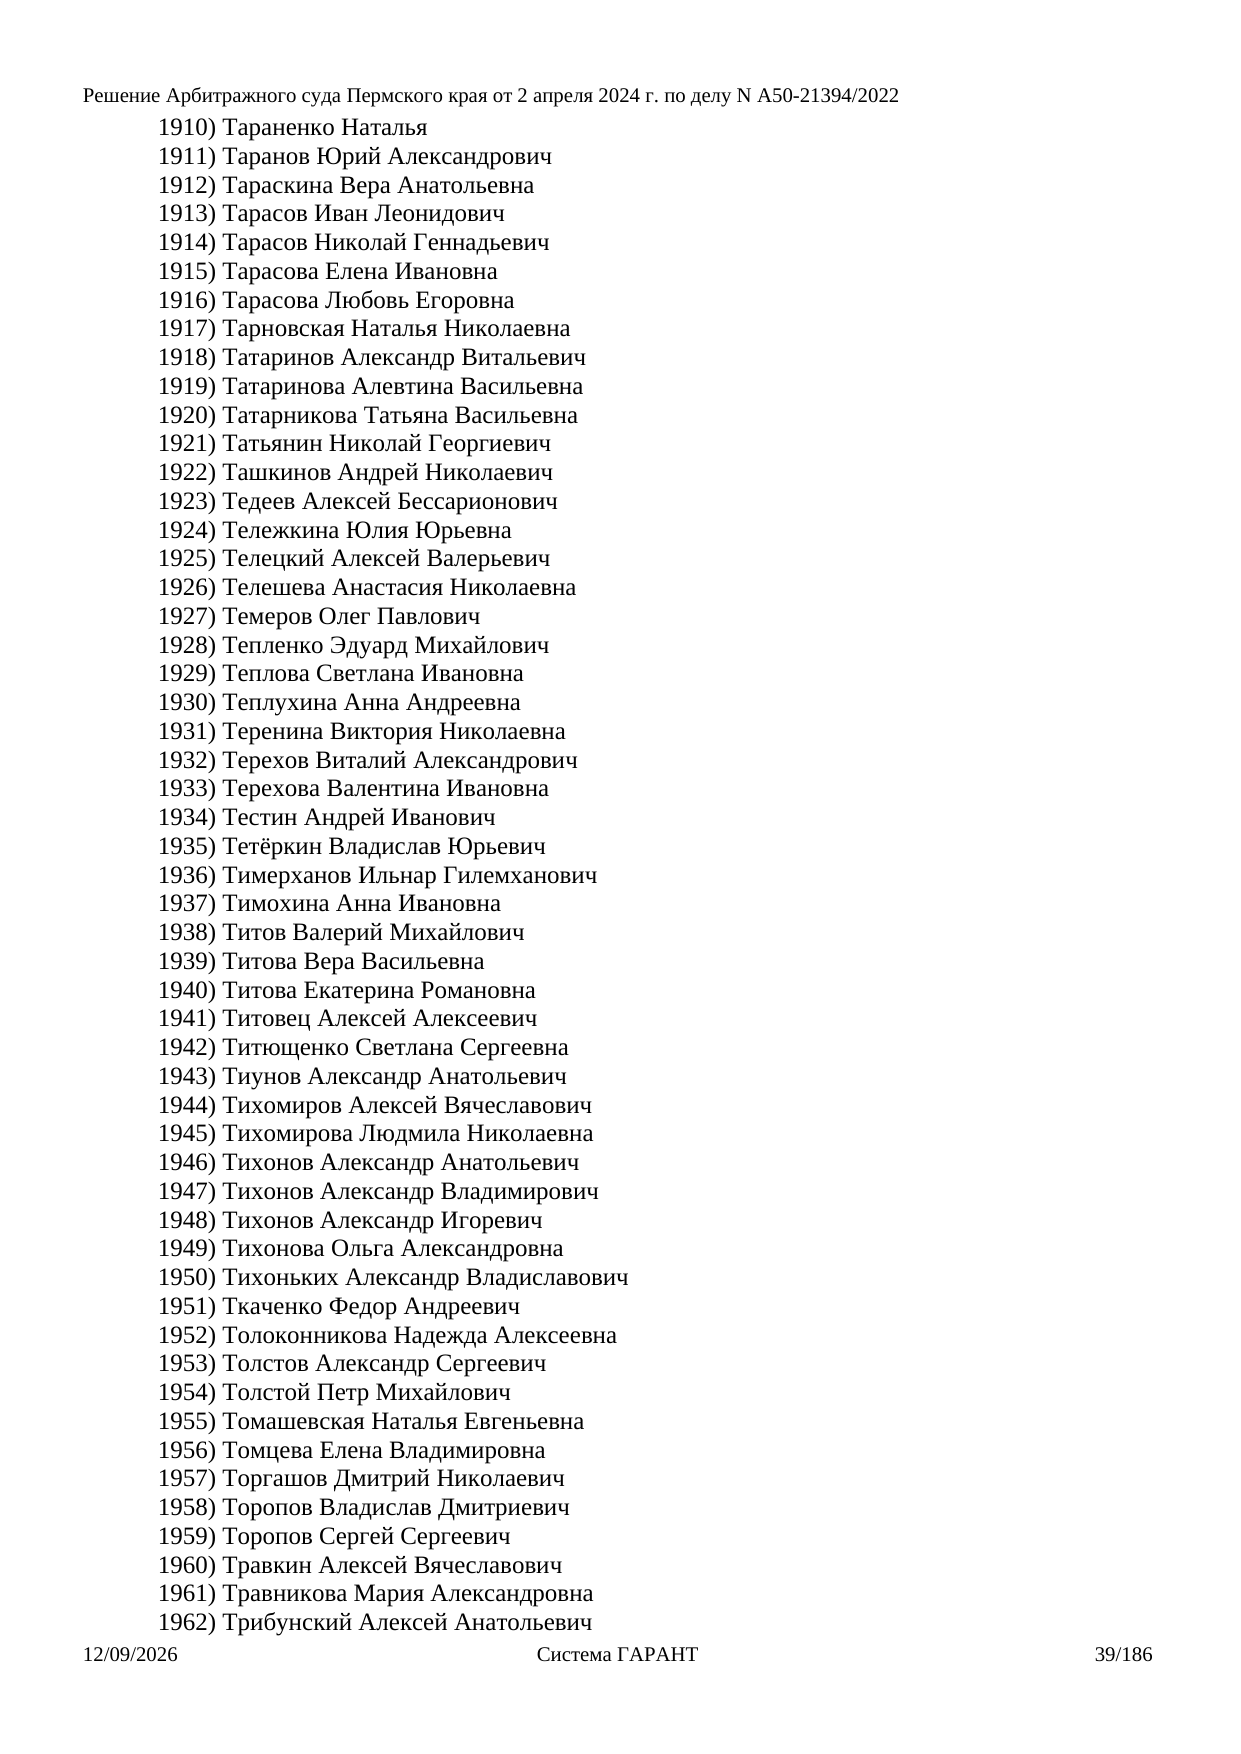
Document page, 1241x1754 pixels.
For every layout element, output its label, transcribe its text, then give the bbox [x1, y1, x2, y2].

text 1947) Тихонов Александр Владимирович [83, 1176, 1157, 1205]
text 1937) Тимохина Анна Ивановна [83, 888, 1157, 917]
text 1960) Травкин Алексей Вячеславович [83, 1550, 1157, 1578]
text 1936) Тимерханов Ильнар Гилемханович [83, 860, 1157, 888]
text 1914) Тарасов Николай Геннадьевич [83, 227, 1157, 256]
text 1933) Терехова Валентина Ивановна [83, 773, 1157, 802]
text 1921) Татьянин Николай Георгиевич [83, 428, 1157, 457]
text 1954) Толстой Петр Михайлович [83, 1377, 1157, 1406]
text 1955) Томашевская Наталья Евгеньевна [83, 1406, 1157, 1435]
text 1952) Толоконникова Надежда Алексеевна [83, 1320, 1157, 1348]
text 1928) Тепленко Эдуард Михайлович [83, 630, 1157, 658]
text 1931) Теренина Виктория Николаевна [83, 716, 1157, 745]
text 1958) Торопов Владислав Дмитриевич [83, 1492, 1157, 1521]
text 1942) Титющенко Светлана Сергеевна [83, 1032, 1157, 1061]
text 1962) Трибунский Алексей Анатольевич [83, 1607, 1157, 1636]
text 1943) Тиунов Александр Анатольевич [83, 1061, 1157, 1090]
text 1920) Татарникова Татьяна Васильевна [83, 400, 1157, 428]
text 1935) Тетёркин Владислав Юрьевич [83, 831, 1157, 860]
text 1951) Ткаченко Федор Андреевич [83, 1291, 1157, 1320]
text 1912) Тараскина Вера Анатольевна [83, 170, 1157, 198]
text 1934) Тестин Андрей Иванович [83, 802, 1157, 831]
text 1956) Томцева Елена Владимировна [83, 1435, 1157, 1463]
text 1913) Тарасов Иван Леонидович [83, 198, 1157, 227]
text 1930) Теплухина Анна Андреевна [83, 687, 1157, 716]
text 1961) Травникова Мария Александровна [83, 1578, 1157, 1607]
text 1919) Татаринова Алевтина Васильевна [83, 371, 1157, 400]
text 1950) Тихоньких Александр Владиславович [83, 1262, 1157, 1291]
text 1932) Терехов Виталий Александрович [83, 745, 1157, 773]
text 1946) Тихонов Александр Анатольевич [83, 1147, 1157, 1176]
text 1926) Телешева Анастасия Николаевна [83, 572, 1157, 601]
text 1939) Титова Вера Васильевна [83, 946, 1157, 975]
text 1925) Телецкий Алексей Валерьевич [83, 543, 1157, 572]
text 1915) Тарасова Елена Ивановна [83, 256, 1157, 285]
text 1945) Тихомирова Людмила Николаевна [83, 1118, 1157, 1147]
text 1911) Таранов Юрий Александрович [83, 141, 1157, 170]
text 1918) Татаринов Александр Витальевич [83, 342, 1157, 371]
text 1929) Теплова Светлана Ивановна [83, 658, 1157, 687]
text 1916) Тарасова Любовь Егоровна [83, 285, 1157, 313]
text 1957) Торгашов Дмитрий Николаевич [83, 1463, 1157, 1492]
text 1927) Темеров Олег Павлович [83, 601, 1157, 630]
text 1924) Тележкина Юлия Юрьевна [83, 515, 1157, 543]
text 1917) Тарновская Наталья Николаевна [83, 313, 1157, 342]
text 1940) Титова Екатерина Романовна [83, 975, 1157, 1003]
text 1944) Тихомиров Алексей Вячеславович [83, 1090, 1157, 1118]
text 1923) Тедеев Алексей Бессарионович [83, 486, 1157, 515]
text 1922) Ташкинов Андрей Николаевич [83, 457, 1157, 486]
text 1948) Тихонов Александр Игоревич [83, 1205, 1157, 1233]
text 1910) Тараненко Наталья [83, 112, 1157, 141]
text 1953) Толстов Александр Сергеевич [83, 1348, 1157, 1377]
text 1938) Титов Валерий Михайлович [83, 917, 1157, 946]
text 1941) Титовец Алексей Алексеевич [83, 1003, 1157, 1032]
text 1949) Тихонова Ольга Александровна [83, 1233, 1157, 1262]
text 1959) Торопов Сергей Сергеевич [83, 1521, 1157, 1550]
